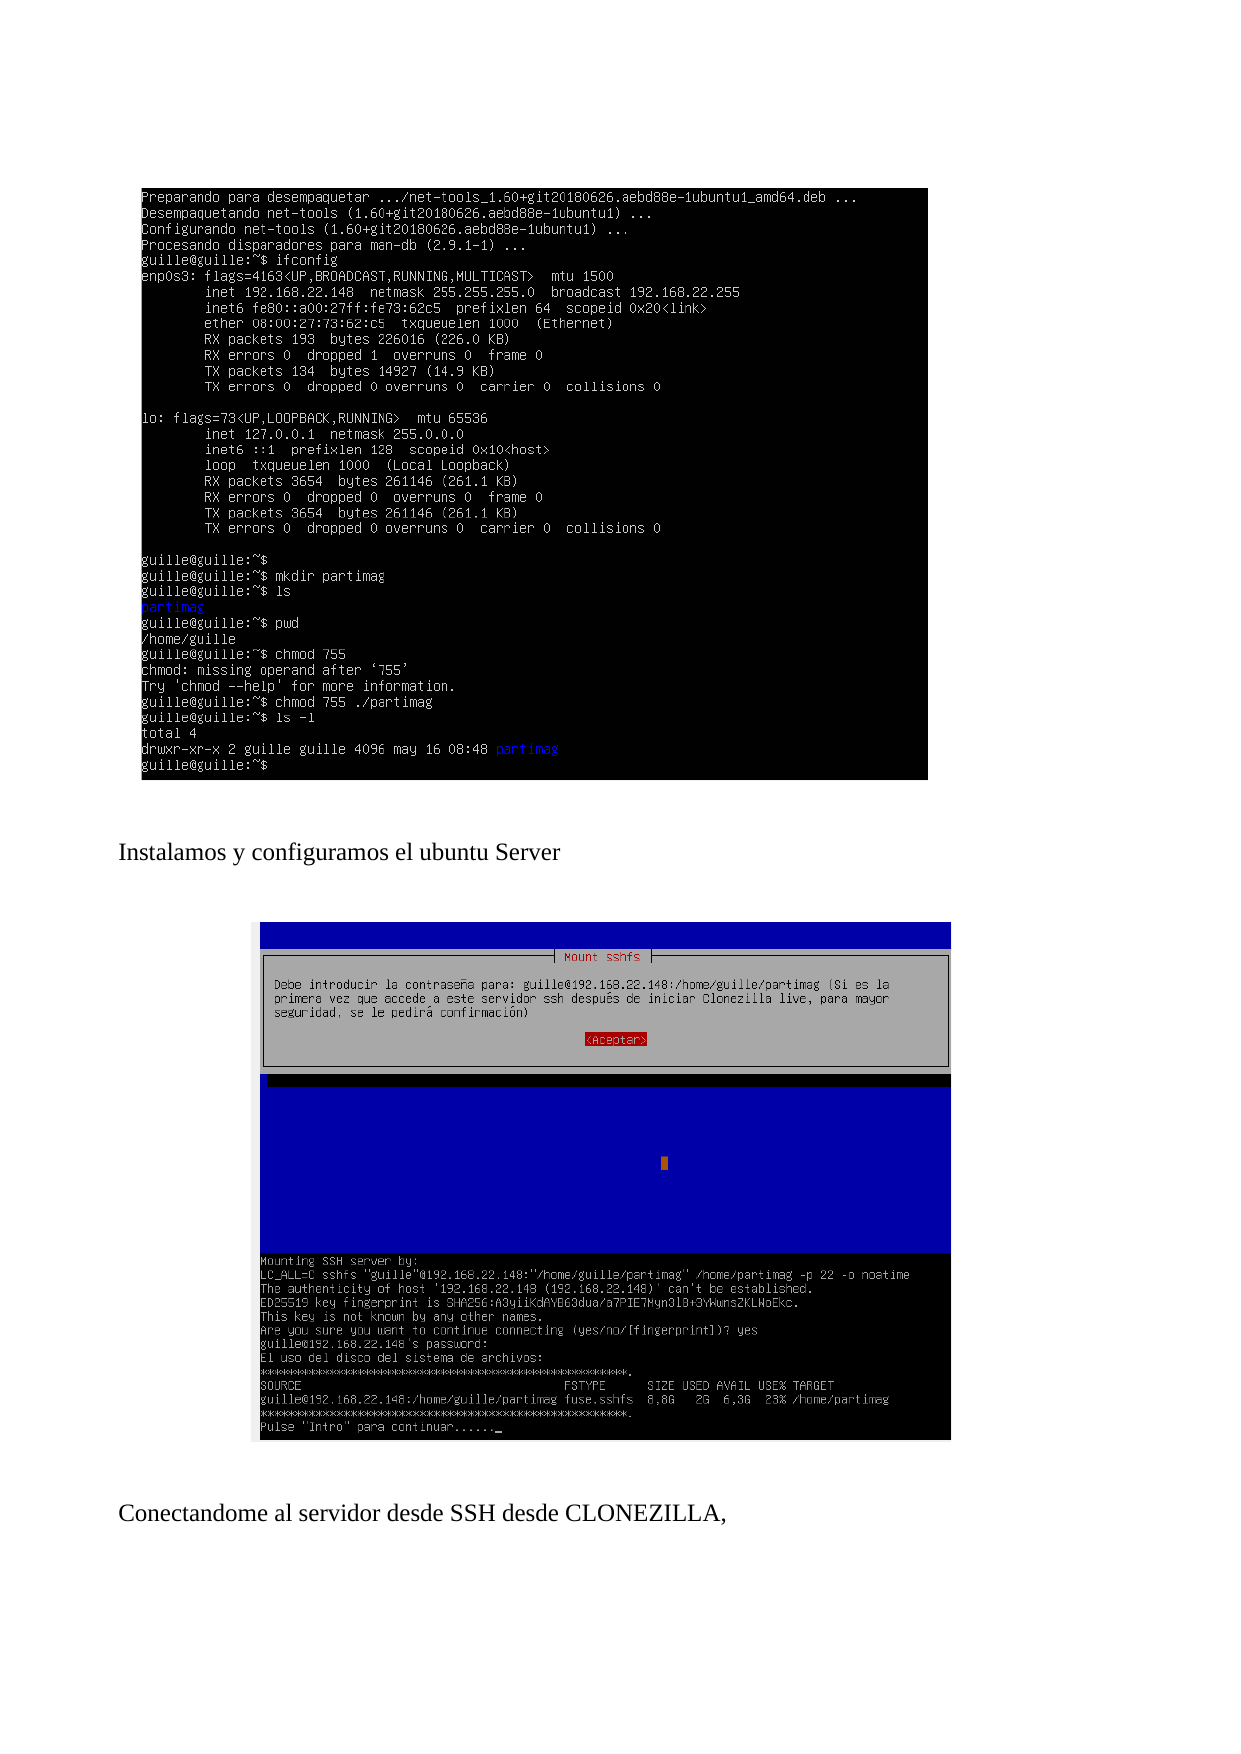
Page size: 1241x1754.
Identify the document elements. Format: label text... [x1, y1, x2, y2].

text Instalamos y configuramos el ubuntu Server [118, 837, 1122, 866]
picture [141, 188, 928, 781]
picture [251, 922, 952, 1442]
text Conectandome al servidor desde SSH desde CLONEZILLA, [118, 1498, 1122, 1527]
